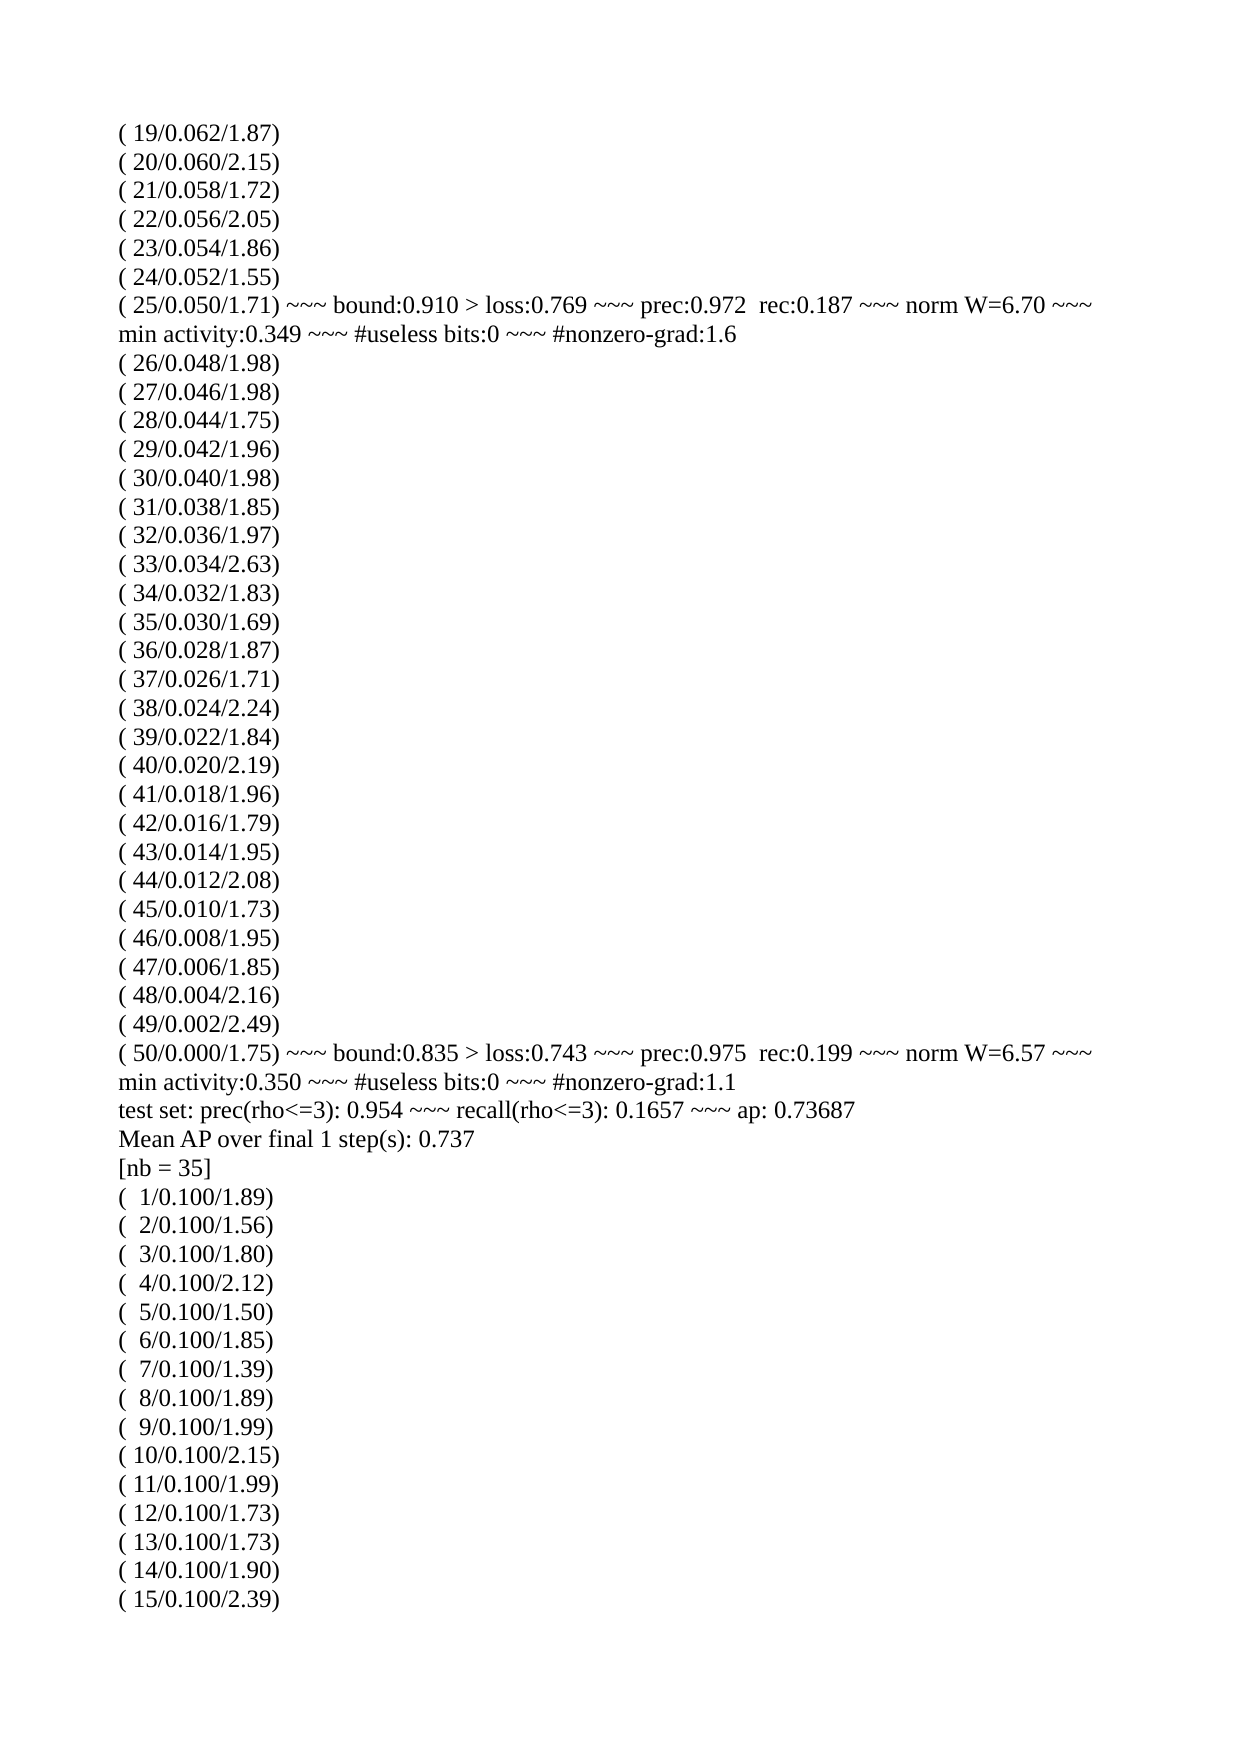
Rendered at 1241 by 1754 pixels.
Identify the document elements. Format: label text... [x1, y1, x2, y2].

text ( 36/0.028/1.87) [118, 636, 1122, 664]
text Mean AP over final 1 step(s): 0.737 [118, 1124, 1122, 1153]
text ( 11/0.100/1.99) [118, 1469, 1122, 1498]
text ( 5/0.100/1.50) [118, 1297, 1122, 1326]
text ( 26/0.048/1.98) [118, 348, 1122, 377]
text ( 42/0.016/1.79) [118, 808, 1122, 837]
text ( 1/0.100/1.89) [118, 1182, 1122, 1211]
text ( 24/0.052/1.55) [118, 262, 1122, 291]
text ( 47/0.006/1.85) [118, 952, 1122, 981]
text ( 44/0.012/2.08) [118, 866, 1122, 894]
text ( 25/0.050/1.71) ~~~ bound:0.910 > loss:0.769 ~~~ prec:0.972 rec:0.187 ~~~ norm W=6.70 ~~~ min activity:0.349 ~~~ #useless bits:0 ~~~ #nonzero-grad:1.6 [118, 291, 1122, 348]
text ( 30/0.040/1.98) [118, 463, 1122, 492]
text ( 14/0.100/1.90) [118, 1556, 1122, 1584]
text ( 8/0.100/1.89) [118, 1383, 1122, 1412]
text ( 19/0.062/1.87) [118, 118, 1122, 147]
text ( 10/0.100/2.15) [118, 1441, 1122, 1469]
text ( 4/0.100/2.12) [118, 1268, 1122, 1297]
text ( 22/0.056/2.05) [118, 204, 1122, 233]
text ( 32/0.036/1.97) [118, 521, 1122, 549]
text ( 6/0.100/1.85) [118, 1326, 1122, 1354]
text ( 27/0.046/1.98) [118, 377, 1122, 406]
text ( 13/0.100/1.73) [118, 1527, 1122, 1556]
text ( 29/0.042/1.96) [118, 434, 1122, 463]
text ( 31/0.038/1.85) [118, 492, 1122, 521]
text ( 40/0.020/2.19) [118, 751, 1122, 779]
text ( 3/0.100/1.80) [118, 1239, 1122, 1268]
text [nb = 35] [118, 1153, 1122, 1182]
text ( 34/0.032/1.83) [118, 578, 1122, 607]
text ( 9/0.100/1.99) [118, 1412, 1122, 1441]
text ( 12/0.100/1.73) [118, 1498, 1122, 1527]
text ( 39/0.022/1.84) [118, 722, 1122, 751]
text ( 37/0.026/1.71) [118, 664, 1122, 693]
text ( 41/0.018/1.96) [118, 779, 1122, 808]
text ( 7/0.100/1.39) [118, 1354, 1122, 1383]
text ( 43/0.014/1.95) [118, 837, 1122, 866]
text ( 46/0.008/1.95) [118, 923, 1122, 952]
text ( 15/0.100/2.39) [118, 1584, 1122, 1613]
text ( 20/0.060/2.15) [118, 147, 1122, 176]
text ( 2/0.100/1.56) [118, 1211, 1122, 1239]
text ( 28/0.044/1.75) [118, 406, 1122, 434]
text ( 38/0.024/2.24) [118, 693, 1122, 722]
text ( 45/0.010/1.73) [118, 894, 1122, 923]
text ( 23/0.054/1.86) [118, 233, 1122, 262]
text ( 33/0.034/2.63) [118, 549, 1122, 578]
text ( 48/0.004/2.16) [118, 981, 1122, 1009]
text ( 35/0.030/1.69) [118, 607, 1122, 636]
text ( 49/0.002/2.49) [118, 1009, 1122, 1038]
text ( 50/0.000/1.75) ~~~ bound:0.835 > loss:0.743 ~~~ prec:0.975 rec:0.199 ~~~ norm W=6.57 ~~~ min activity:0.350 ~~~ #useless bits:0 ~~~ #nonzero-grad:1.1 [118, 1038, 1122, 1096]
text test set: prec(rho<=3): 0.954 ~~~ recall(rho<=3): 0.1657 ~~~ ap: 0.73687 [118, 1096, 1122, 1124]
text ( 21/0.058/1.72) [118, 176, 1122, 204]
